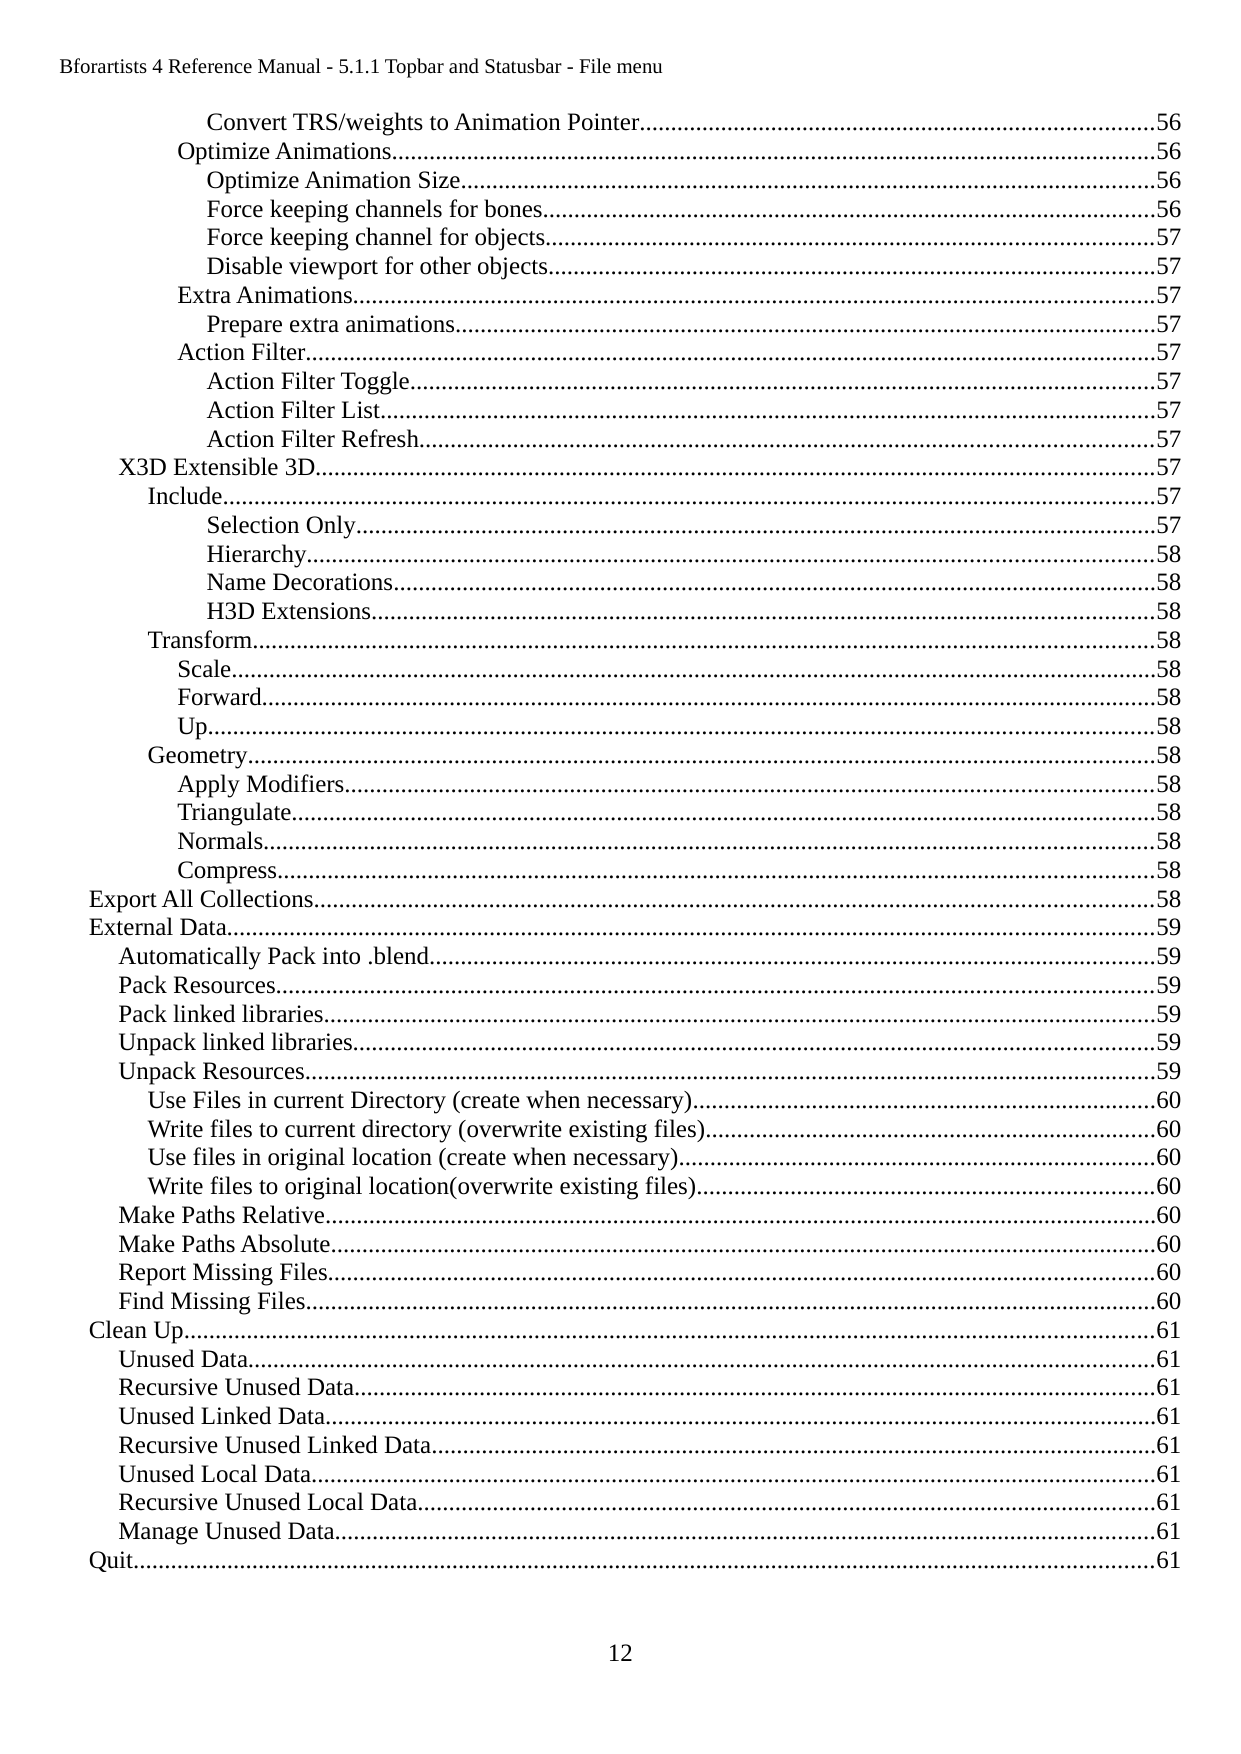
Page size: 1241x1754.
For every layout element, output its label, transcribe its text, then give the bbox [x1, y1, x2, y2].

text Clean Up 61 [88, 1315, 1181, 1344]
text Action Filter 57 [177, 337, 1181, 366]
text Force keeping channel for objects 57 [206, 222, 1181, 251]
text Action Filter List 57 [206, 395, 1181, 424]
text Hierarchy 58 [206, 539, 1181, 567]
text Unused Local Data 61 [118, 1459, 1181, 1487]
text Triangulate 58 [177, 797, 1181, 826]
text Optimize Animations 56 [177, 136, 1181, 165]
text Apply Modifiers 58 [177, 769, 1181, 797]
text Pack linked libraries 59 [118, 999, 1181, 1027]
text H3D Extensions 58 [206, 596, 1181, 625]
text X3D Extensible 3D 57 [118, 452, 1181, 481]
text Find Missing Files 60 [118, 1286, 1181, 1315]
text Export All Collections 58 [88, 884, 1181, 912]
text Manage Unused Data 61 [118, 1516, 1181, 1545]
text Recursive Unused Linked Data 61 [118, 1430, 1181, 1459]
text Include 57 [147, 481, 1181, 510]
text Up 58 [177, 711, 1181, 740]
text Disable viewport for other objects 57 [206, 251, 1181, 280]
text Recursive Unused Local Data 61 [118, 1487, 1181, 1516]
text Pack Resources 59 [118, 970, 1181, 999]
text Action Filter Refresh 57 [206, 424, 1181, 452]
text Make Paths Absolute 60 [118, 1229, 1181, 1257]
text Unused Linked Data 61 [118, 1401, 1181, 1430]
text Automatically Pack into .blend 59 [118, 941, 1181, 970]
text Prepare extra animations 57 [206, 309, 1181, 337]
text Geometry 58 [147, 740, 1181, 769]
text Selection Only 57 [206, 510, 1181, 539]
text Unused Data 61 [118, 1344, 1181, 1372]
text Scale 58 [177, 654, 1181, 682]
text Name Decorations 58 [206, 567, 1181, 596]
text Extra Animations 57 [177, 280, 1181, 309]
text Convert TRS/weights to Animation Pointer 56 [206, 107, 1181, 136]
text Forward 58 [177, 682, 1181, 711]
text Normals 58 [177, 826, 1181, 855]
text Make Paths Relative 60 [118, 1200, 1181, 1229]
text Quit 61 [88, 1545, 1181, 1574]
text Report Missing Files 60 [118, 1257, 1181, 1286]
text Write files to current directory (overwrite existing files) 60 [147, 1114, 1181, 1142]
text Unpack linked libraries 59 [118, 1027, 1181, 1056]
text Force keeping channels for bones 56 [206, 194, 1181, 222]
text Transform 58 [147, 625, 1181, 654]
text External Data 59 [88, 912, 1181, 941]
text Action Filter Toggle 57 [206, 366, 1181, 395]
text Use Files in current Directory (create when necessary) 60 [147, 1085, 1181, 1114]
text Compress 58 [177, 855, 1181, 884]
text Optimize Animation Size 56 [206, 165, 1181, 194]
text Write files to original location(overwrite existing files) 60 [147, 1171, 1181, 1200]
text Unpack Resources 59 [118, 1056, 1181, 1085]
text Use files in original location (create when necessary) 60 [147, 1142, 1181, 1171]
text Recursive Unused Data 61 [118, 1372, 1181, 1401]
